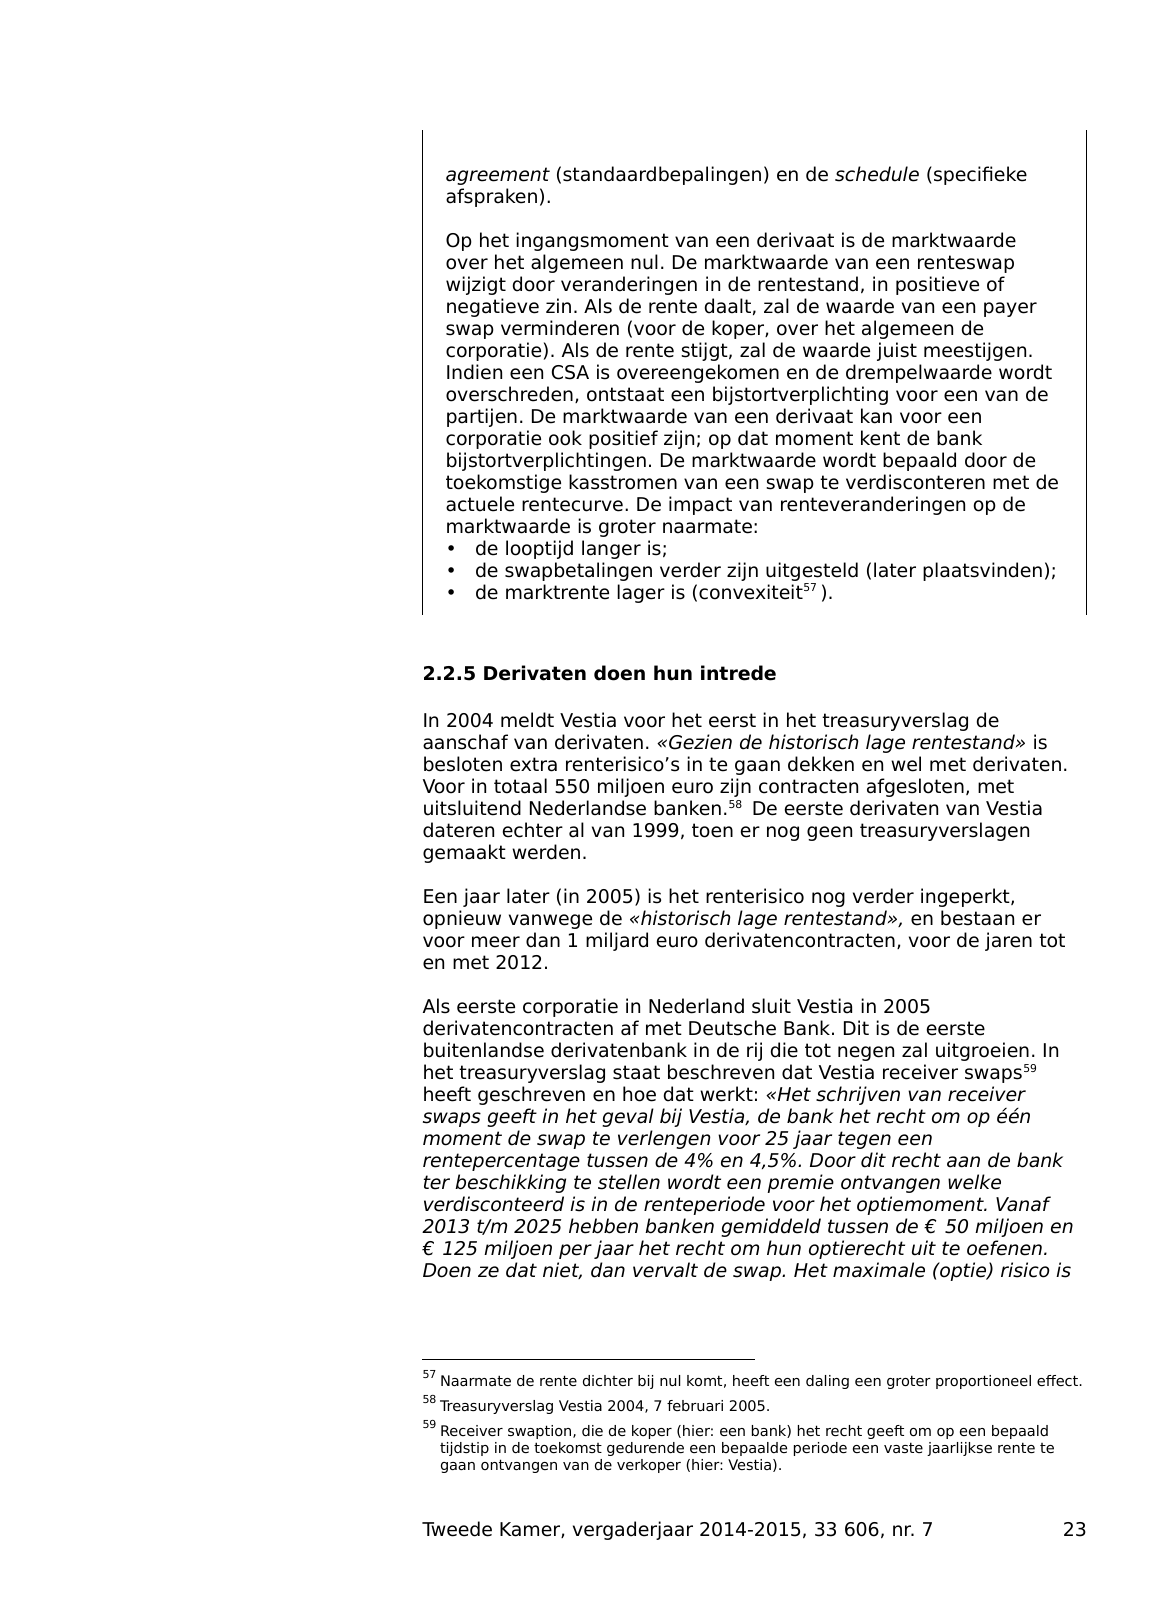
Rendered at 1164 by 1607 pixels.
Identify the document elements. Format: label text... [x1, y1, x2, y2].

text Receiver swaption, die de koper (hier: een bank) het recht geeft om op een bepaald tijdstip in de toekomst gedurende een bepaalde periode een vaste jaarlijkse rente te gaan ontvangen van de verkoper (hier: Vestia). [422, 1418, 1087, 1474]
text Een jaar later (in 2005) is het renterisico nog verder ingeperkt, opnieuw vanwege de «historisch lage rentestand», en bestaan er voor meer dan 1 miljard euro derivatencontracten, voor de jaren tot en met 2012. [422, 886, 1087, 974]
table_header agreement (standaardbepalingen) en de schedule (specifieke afspraken). Op het ingangsmoment van een derivaat is de marktwaarde over het algemeen nul. De marktwaarde van een renteswap wijzigt door veranderingen in de rentestand, in positieve of negatieve zin. Als de rente daalt, zal de waarde van een payer swap verminderen (voor de koper, over het algemeen de corporatie). Als de rente stijgt, zal de waarde juist meestijgen. Indien een CSA is overeengekomen en de drempelwaarde wordt overschreden, ontstaat een bijstortverplichting voor een van de partijen. De marktwaarde van een derivaat kan voor een corporatie ook positief zijn; op dat moment kent de bank bijstortverplichtingen. De marktwaarde wordt bepaald door de toekomstige kasstromen van een swap te verdisconteren met de actuele rentecurve. De impact van renteveranderingen op de marktwaarde is groter naarmate: • de looptijd langer is; • de swapbetalingen verder zijn uitgesteld (later plaatsvinden); • de marktrente lager is (convexiteit). [423, 130, 1086, 615]
text In 2004 meldt Vestia voor het eerst in het treasuryverslag de aanschaf van derivaten. «Gezien de historisch lage rentestand» is besloten extra renterisico’s in te gaan dekken en wel met derivaten. Voor in totaal 550 miljoen euro zijn contracten afgesloten, met uitsluitend Nederlandse banken. De eerste derivaten van Vestia dateren echter al van 1999, toen er nog geen treasuryverslagen gemaakt werden. [422, 710, 1087, 864]
subtitle 2.2.5 Derivaten doen hun intrede [422, 663, 1087, 685]
text Treasuryverslag Vestia 2004, 7 februari 2005. [422, 1393, 1087, 1416]
text Als eerste corporatie in Nederland sluit Vestia in 2005 derivatencontracten af met Deutsche Bank. Dit is de eerste buitenlandse derivatenbank in de rij die tot negen zal uitgroeien. In het treasuryverslag staat beschreven dat Vestia receiver swaps heeft geschreven en hoe dat werkt: «Het schrijven van receiver swaps geeft in het geval bij Vestia, de bank het recht om op één moment de swap te verlengen voor 25 jaar tegen een rentepercentage tussen de 4% en 4,5%. Door dit recht aan de bank ter beschikking te stellen wordt een premie ontvangen welke verdisconteerd is in de renteperiode voor het optiemoment. Vanaf 2013 t/m 2025 hebben banken gemiddeld tussen de € 50 miljoen en € 125 miljoen per jaar het recht om hun optierecht uit te oefenen. Doen ze dat niet, dan vervalt de swap. Het maximale (optie) risico is [422, 996, 1087, 1282]
